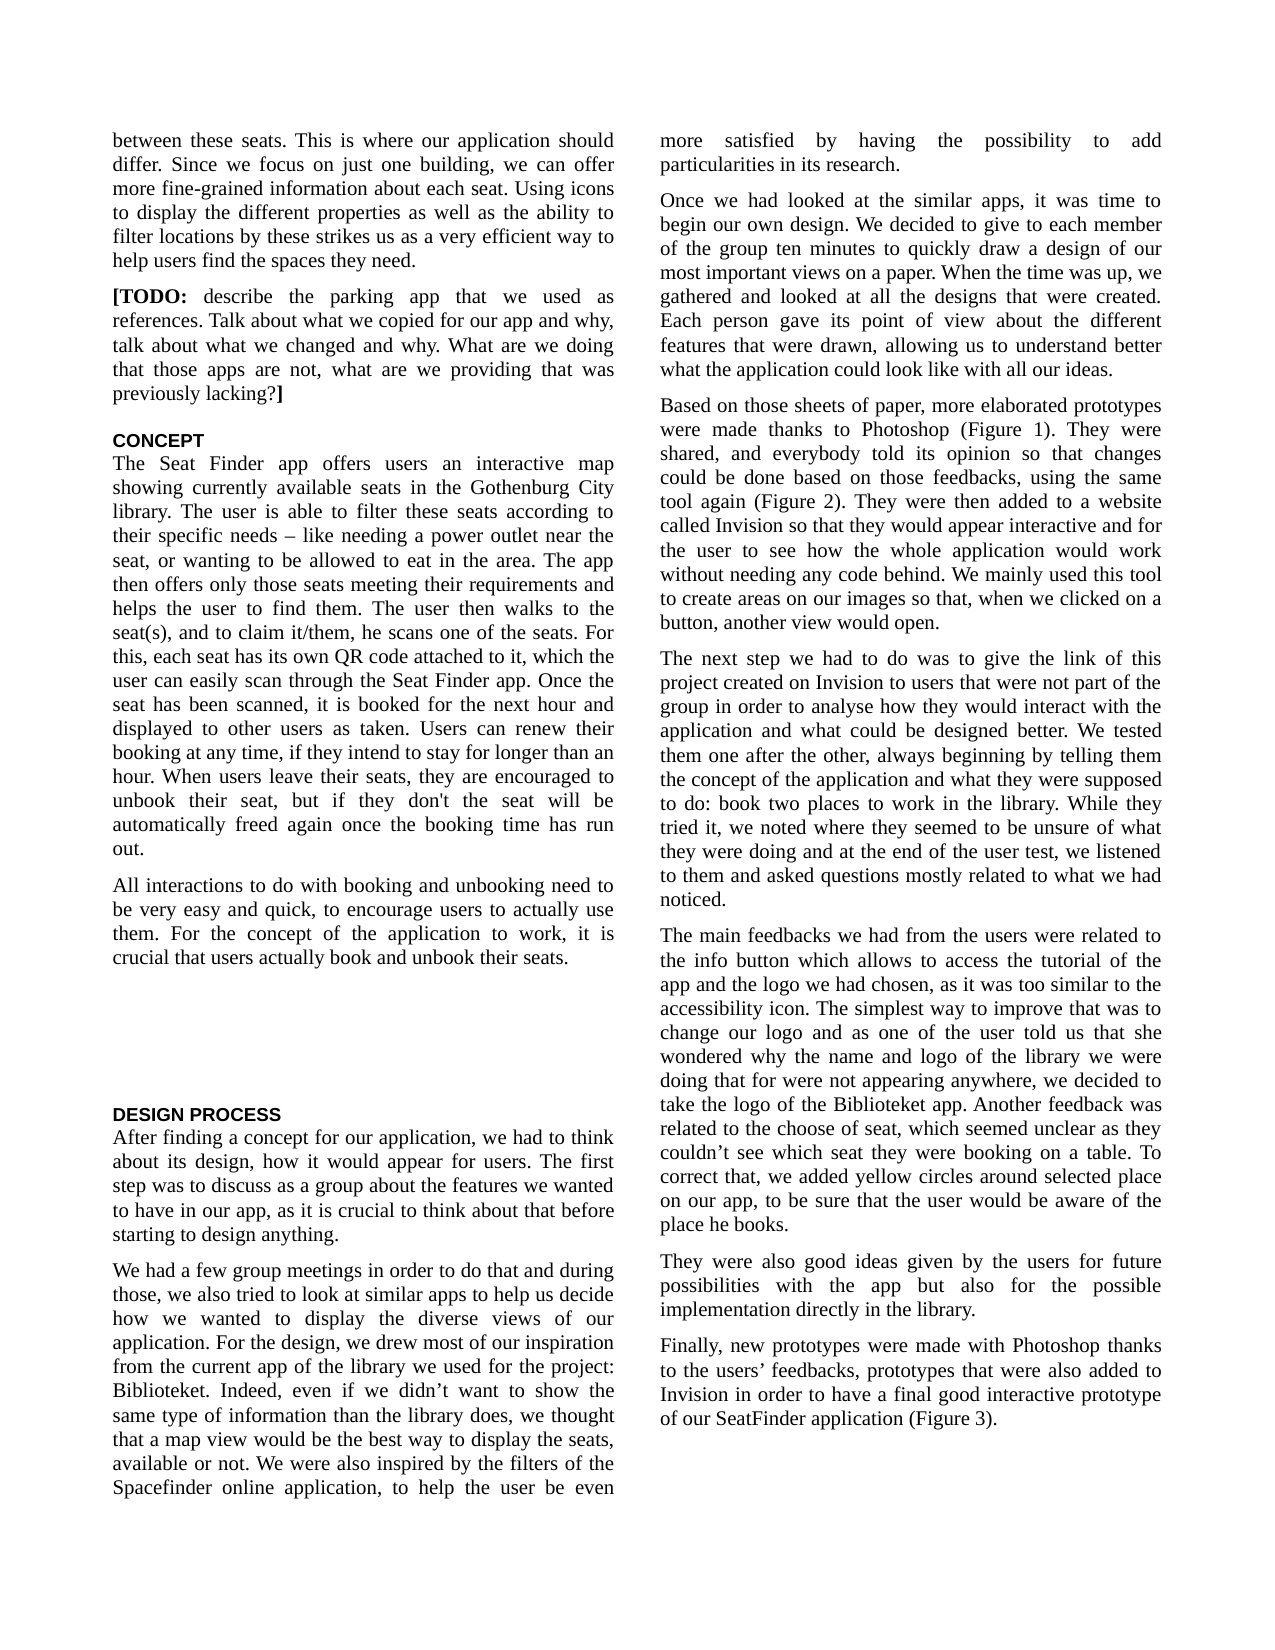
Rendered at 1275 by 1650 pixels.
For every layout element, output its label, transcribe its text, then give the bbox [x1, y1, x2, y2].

text Finally, new prototypes were made with Photoshop thanks to the users’ feedbacks, prototypes that were also added to Invision in order to have a final good interactive prototype of our SeatFinder application (Figure 3). [660, 1333, 1162, 1430]
text The Seat Finder app offers users an interactive map showing currently available seats in the Gothenburg City library. The user is able to filter these seats according to their specific needs – like needing a power outlet near the seat, or wanting to be allowed to eat in the area. The app then offers only those seats meeting their requirements and helps the user to find them. The user then walks to the seat(s), and to claim it/them, he scans one of the seats. For this, each seat has its own QR code attached to it, which the user can easily scan through the Seat Finder app. Once the seat has been scanned, it is booked for the next hour and displayed to other users as taken. Users can renew their booking at any time, if they intend to stay for longer than an hour. When users leave their seats, they are encouraged to unbook their seat, but if they don't the seat will be automatically freed again once the booking time has run out. [112, 451, 615, 860]
subtitle Concept [112, 430, 615, 451]
text Based on those sheets of paper, more elaborated prototypes were made thanks to Photoshop (Figure 1). They were shared, and everybody told its opinion so that changes could be done based on those feedbacks, using the same tool again (Figure 2). They were then added to a website called Invision so that they would appear interactive and for the user to see how the whole application would work without needing any code behind. We mainly used this tool to create areas on our images so that, when we clicked on a button, another view would open. [660, 393, 1162, 634]
text They were also good ideas given by the users for future possibilities with the app but also for the possible implementation directly in the library. [660, 1249, 1162, 1321]
text The next step we had to do was to give the link of this project created on Invision to users that were not part of the group in order to analyse how they would interact with the application and what could be designed better. We tested them one after the other, always beginning by telling them the concept of the application and what they were supposed to do: book two places to work in the library. While they tried it, we noted where they seemed to be unsure of what they were doing and at the end of the user test, we listened to them and asked questions mostly related to what we had noticed. [660, 646, 1162, 911]
text between these seats. This is where our application should differ. Since we focus on just one building, we can offer more fine-grained information about each seat. Using icons to display the different properties as well as the ability to filter locations by these strikes us as a very efficient way to help users find the spaces they need. [112, 127, 615, 272]
text Once we had looked at the similar apps, it was time to begin our own design. We decided to give to each member of the group ten minutes to quickly draw a design of our most important views on a paper. When the time was up, we gathered and looked at all the designs that were created. Each person gave its point of view about the different features that were drawn, allowing us to understand better what the application could look like with all our ideas. [660, 188, 1162, 381]
subtitle Design Process [112, 1104, 615, 1125]
text We had a few group meetings in order to do that and during those, we also tried to look at similar apps to help us decide how we wanted to display the diverse views of our application. For the design, we drew most of our inspiration from the current app of the library we used for the project: Biblioteket. Indeed, even if we didn’t want to show the same type of information than the library does, we thought that a map view would be the best way to display the seats, available or not. We were also inspired by the filters of the Spacefinder online application, to help the user be even [112, 1258, 615, 1499]
text All interactions to do with booking and unbooking need to be very easy and quick, to encourage users to actually use them. For the concept of the application to work, it is crucial that users actually book and unbook their seats. [112, 873, 615, 969]
text After finding a concept for our application, we had to think about its design, how it would appear for users. The first step was to discuss as a group about the features we wanted to have in our app, as it is crucial to think about that before starting to design anything. [112, 1125, 615, 1246]
text more satisfied by having the possibility to add particularities in its research. [660, 127, 1162, 176]
text The main feedbacks we had from the users were related to the info button which allows to access the tutorial of the app and the logo we had chosen, as it was too similar to the accessibility icon. The simplest way to improve that was to change our logo and as one of the user told us that she wondered why the name and logo of the library we were doing that for were not appearing anywhere, we decided to take the logo of the Biblioteket app. Another feedback was related to the choose of seat, which seemed unclear as they couldn’t see which seat they were booking on a table. To correct that, we added yellow circles around selected place on our app, to be sure that the user would be aware of the place he books. [660, 923, 1162, 1236]
text [TODO: describe the parking app that we used as references. Talk about what we copied for our app and why, talk about what we changed and why. What are we doing that those apps are not, what are we providing that was previously lacking?] [112, 284, 615, 405]
